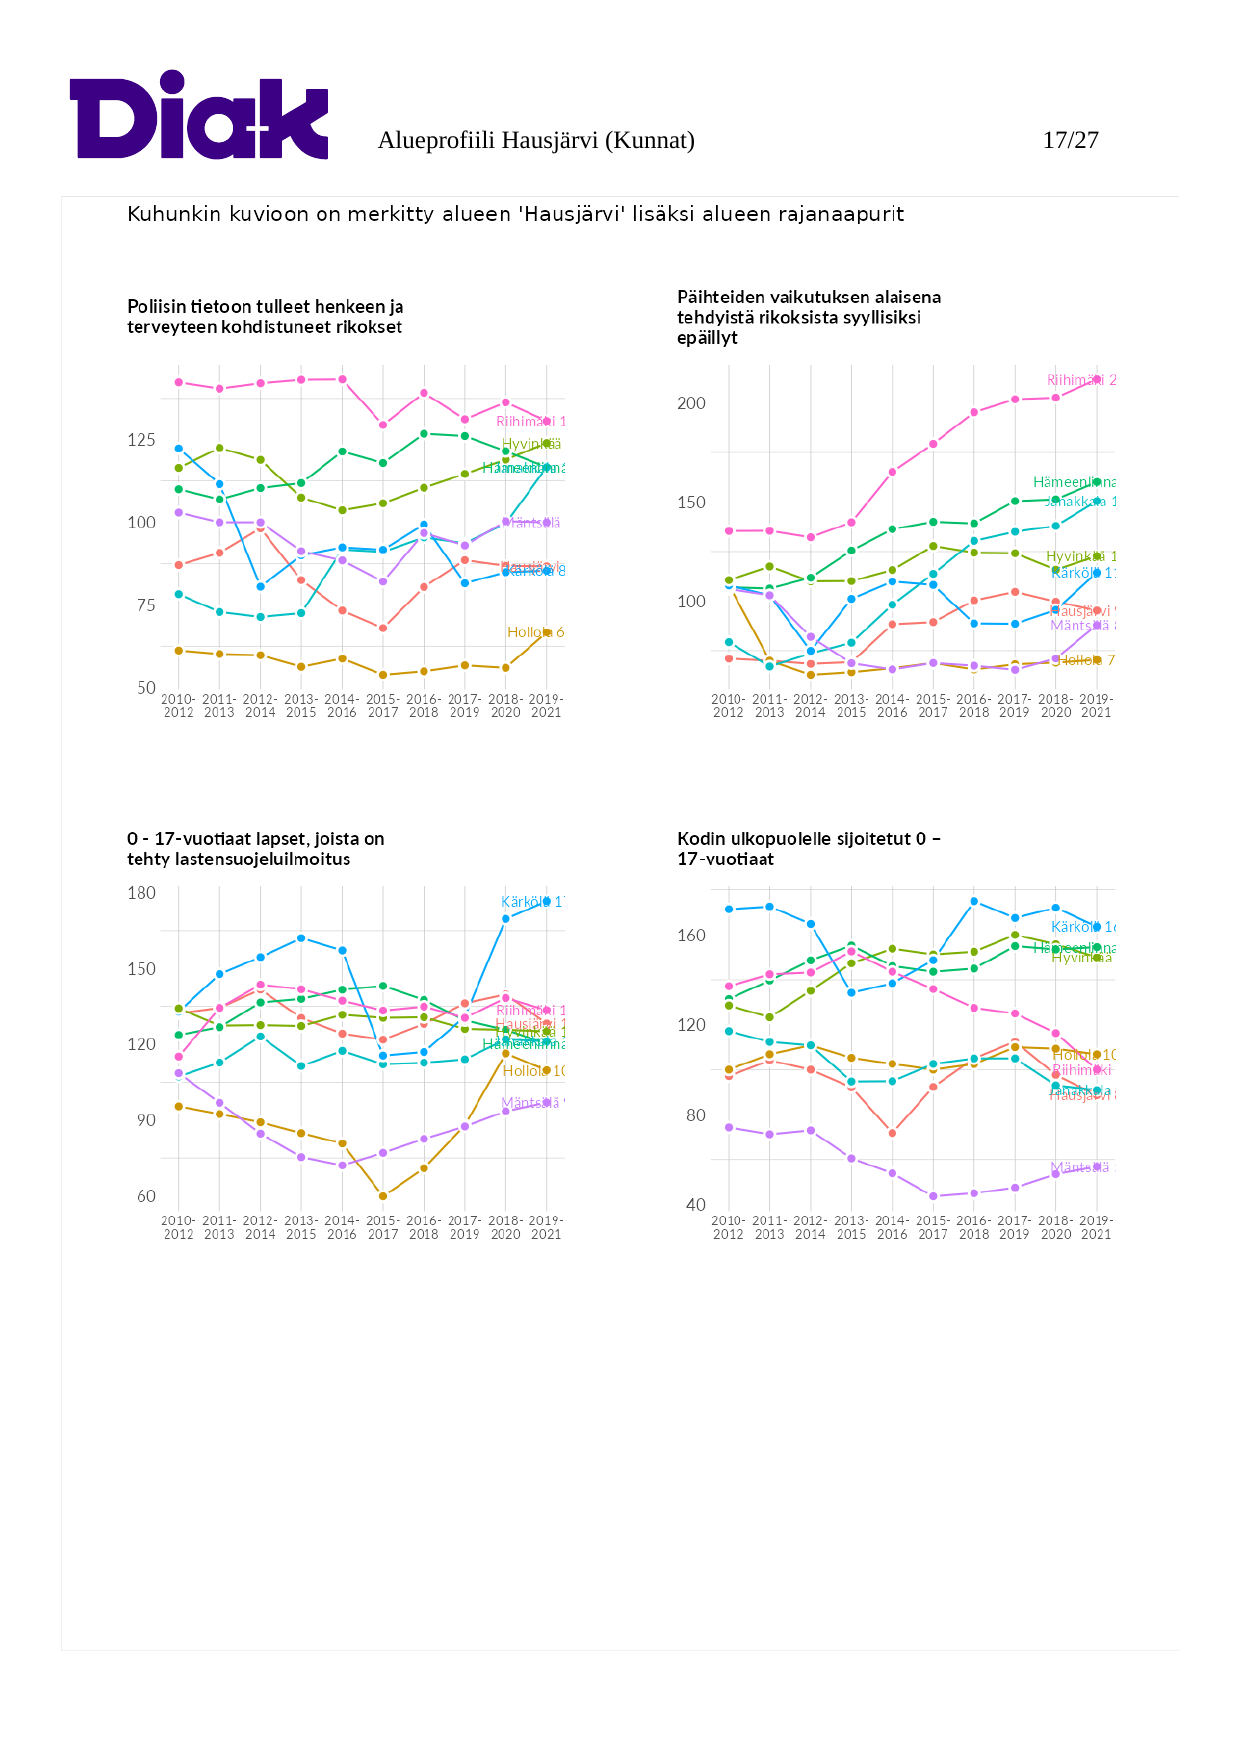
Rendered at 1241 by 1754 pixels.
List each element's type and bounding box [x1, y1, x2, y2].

picture [61, 196, 1179, 1651]
